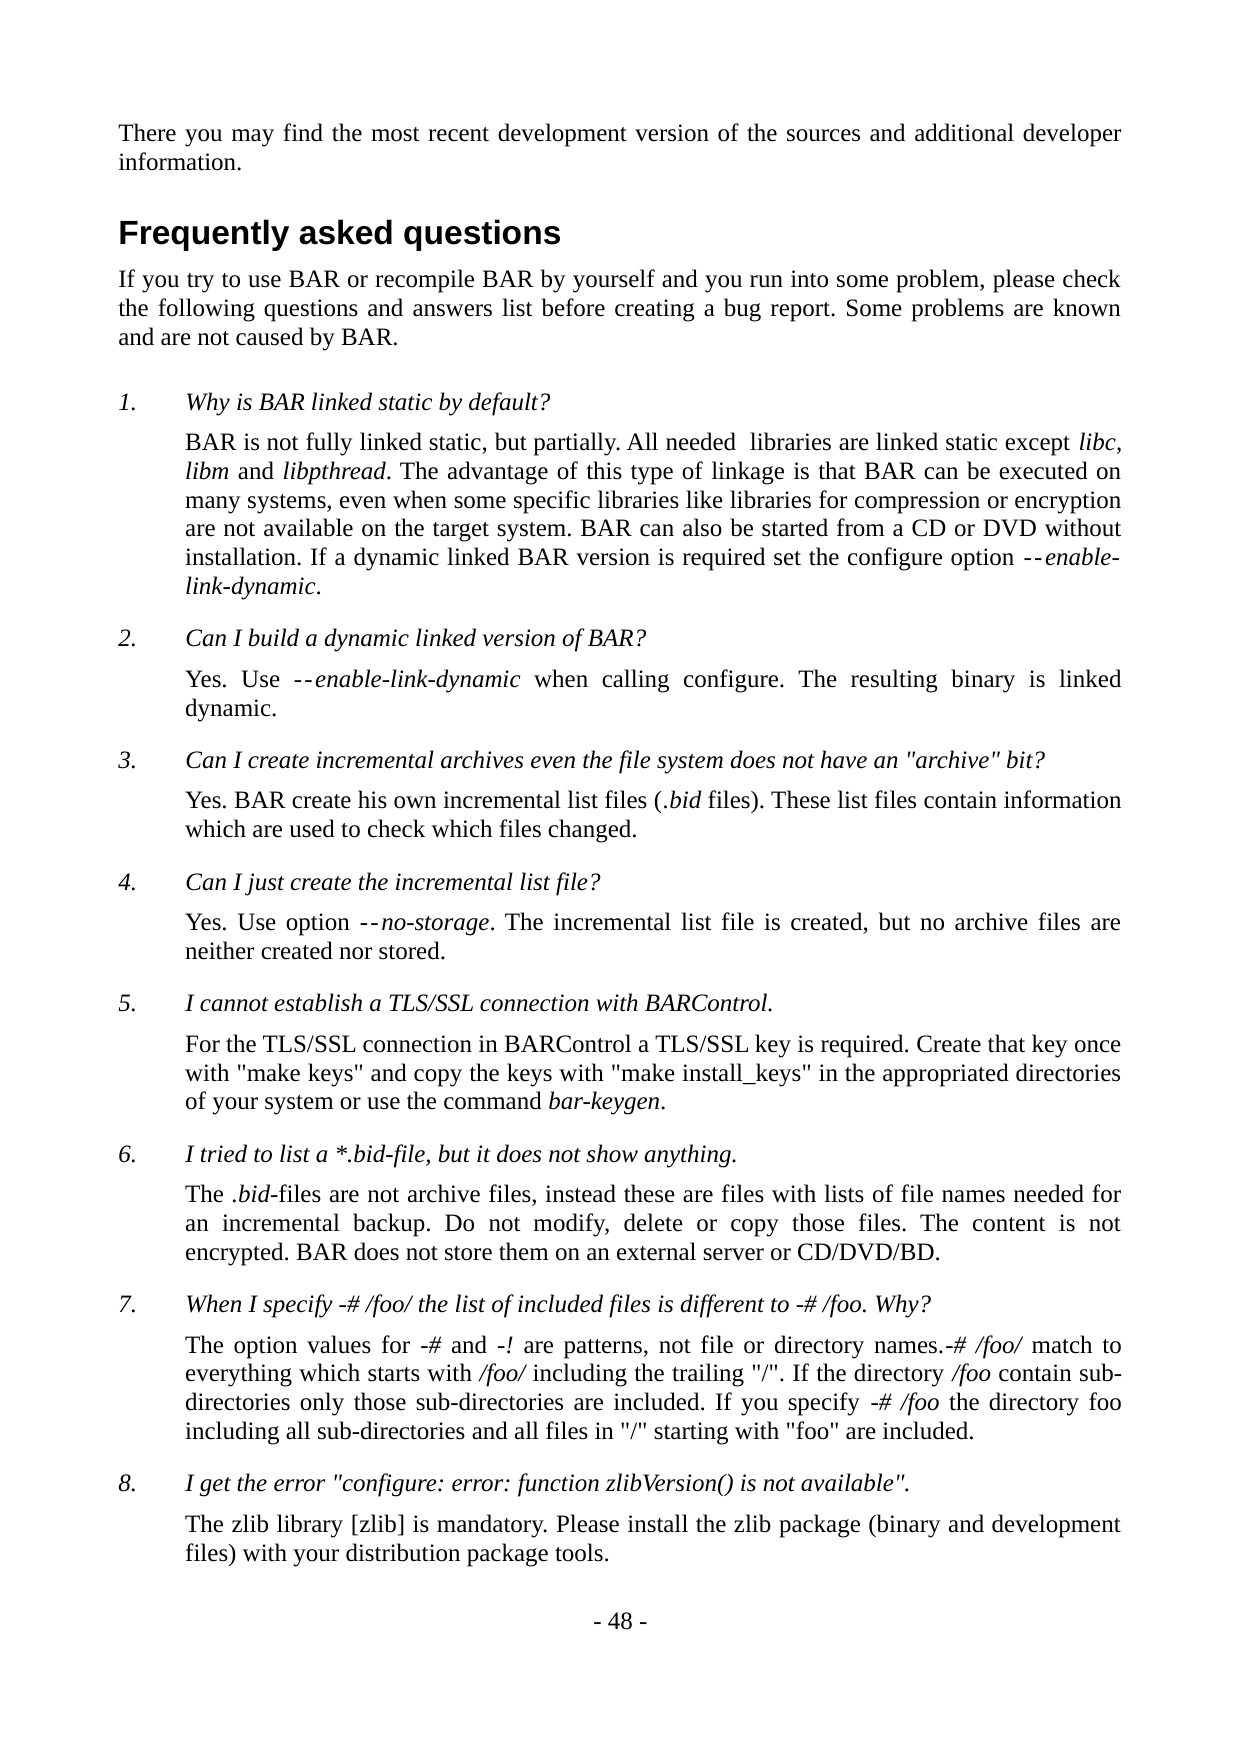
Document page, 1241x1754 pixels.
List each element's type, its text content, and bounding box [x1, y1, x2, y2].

list I tried to list a *.bid-file, but it does not show anything. [118, 1139, 1122, 1167]
text The zlib library [zlib] is mandatory. Please install the zlib package (binary and development files) with your distribution package tools. [185, 1509, 1122, 1566]
subtitle Frequently asked questions [118, 213, 1122, 252]
text There you may find the most recent development version of the sources and additional developer information. [118, 118, 1122, 176]
text Yes. Use option ‑‑no-storage. The incremental list file is created, but no archive files are neither created nor stored. [185, 907, 1122, 965]
text Yes. BAR create his own incremental list files (.bid files). These list files contain information which are used to check which files changed. [185, 786, 1122, 843]
list I get the error "configure: error: function zlibVersion() is not available". [118, 1468, 1122, 1497]
list Can I create incremental archives even the file system does not have an "archive" bit? [118, 745, 1122, 774]
text Yes. Use ‑‑enable-link-dynamic when calling configure. The resulting binary is linked dynamic. [185, 664, 1122, 721]
list When I specify -# /foo/ the list of included files is different to -# /foo. Why? [118, 1289, 1122, 1318]
list Can I build a dynamic linked version of BAR? [118, 623, 1122, 652]
text If you try to use BAR or recompile BAR by yourself and you run into some problem, please check the following questions and answers list before creating a bug report. Some problems are known and are not caused by BAR. [118, 264, 1122, 351]
list Can I just create the incremental list file? [118, 867, 1122, 895]
text For the TLS/SSL connection in BARControl a TLS/SSL key is required. Create that key once with "make keys" and copy the keys with "make install_keys" in the appropriated directories of your system or use the command bar-keygen. [185, 1029, 1122, 1115]
text BAR is not fully linked static, but partially. All needed libraries are linked static except libc, libm and libpthread. The advantage of this type of linkage is that BAR can be executed on many systems, even when some specific libraries like libraries for compression or encryption are not available on the target system. BAR can also be started from a CD or DVD without installation. If a dynamic linked BAR version is required set the configure option ‑‑enable-link-dynamic. [185, 427, 1122, 600]
text The option values for -# and -! are patterns, not file or directory names.-# /foo/ match to everything which starts with /foo/ including the trailing "/". If the directory /foo contain sub-directories only those sub-directories are included. If you specify -# /foo the directory foo including all sub-directories and all files in "/" starting with "foo" are included. [185, 1330, 1122, 1445]
text The .bid-files are not archive files, instead these are files with lists of file names needed for an incremental backup. Do not modify, delete or copy those files. The content is not encrypted. BAR does not store them on an external server or CD/DVD/BD. [185, 1179, 1122, 1266]
list Why is BAR linked static by default? [118, 387, 1122, 415]
list I cannot establish a TLS/SSL connection with BARControl. [118, 988, 1122, 1017]
